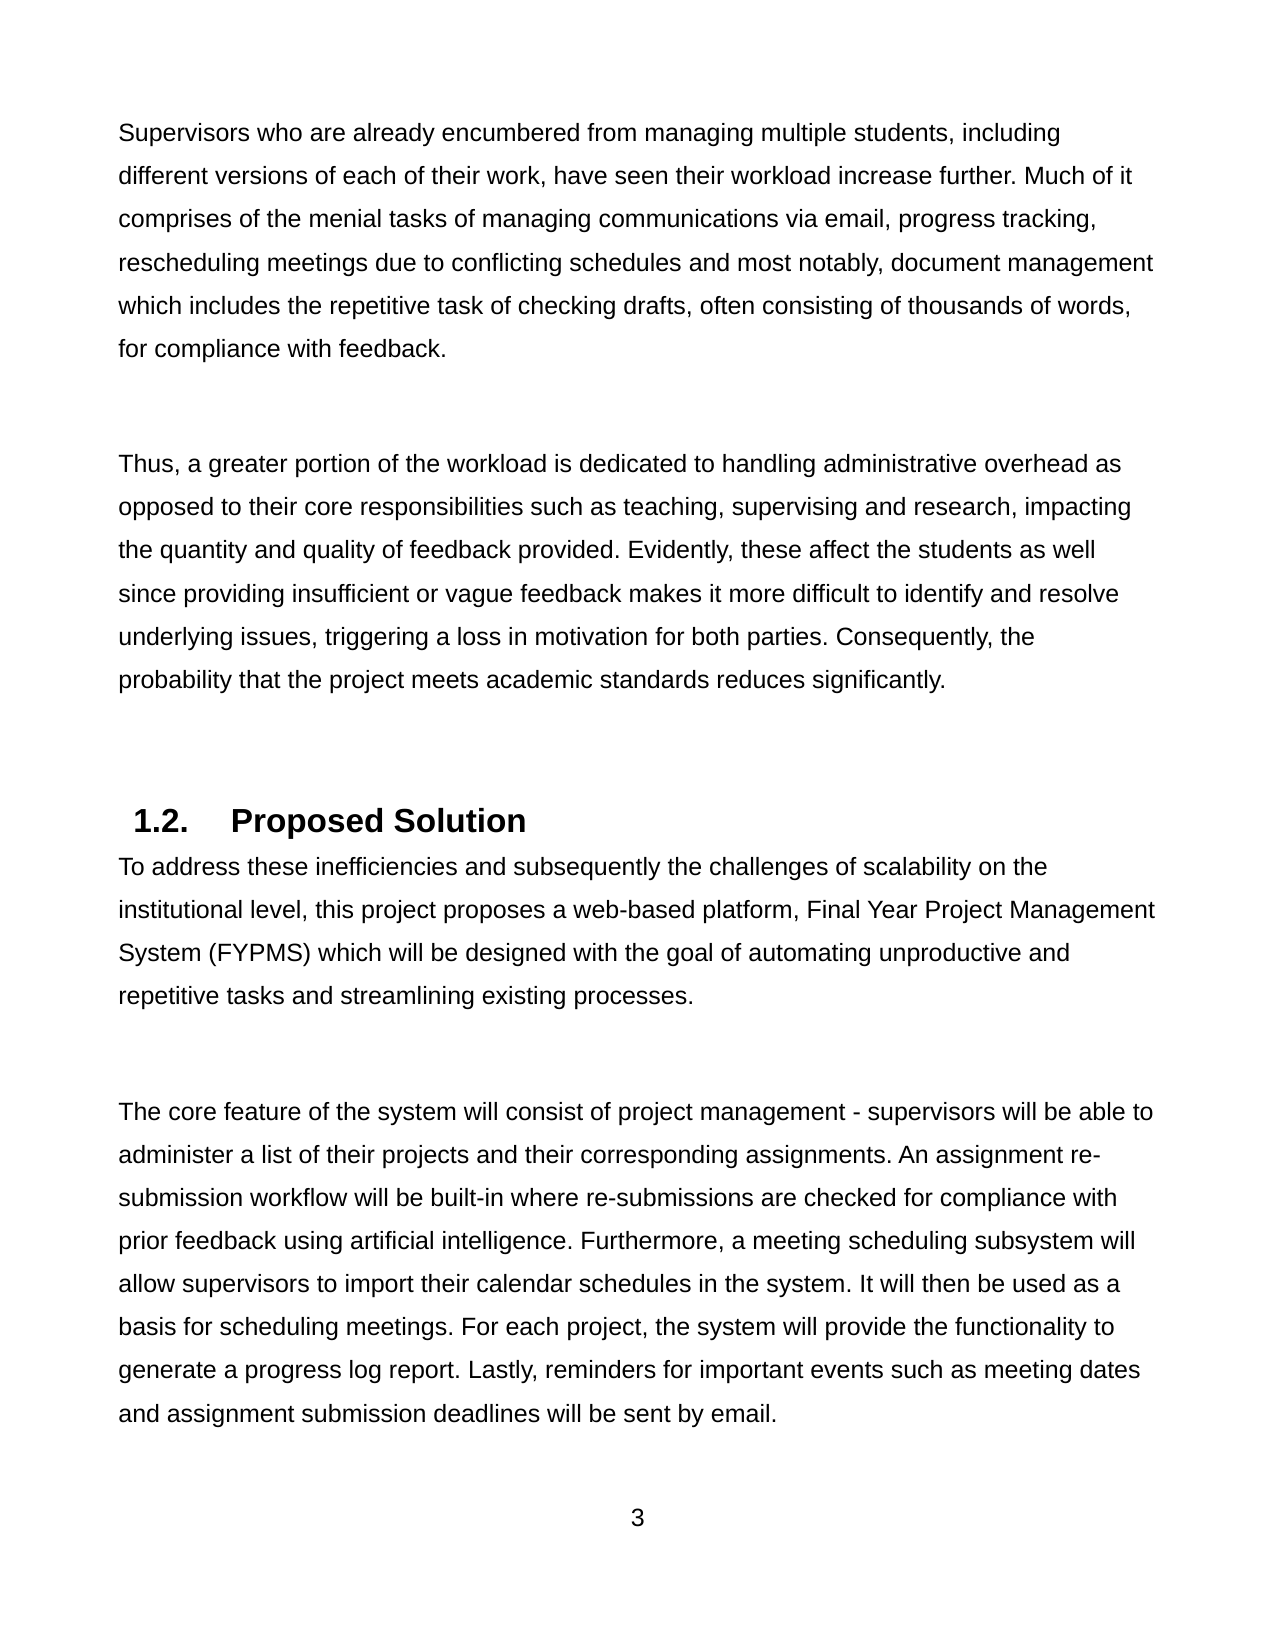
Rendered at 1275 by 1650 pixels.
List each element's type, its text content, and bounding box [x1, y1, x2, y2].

text To address these inefficiencies and subsequently the challenges of scalability on the institutional level, this project proposes a web-based platform, Final Year Project Management System (FYPMS) which will be designed with the goal of automating unproductive and repetitive tasks and streamlining existing processes. [118, 852, 1157, 1010]
text Thus, a greater portion of the workload is dedicated to handling administrative overhead as opposed to their core responsibilities such as teaching, supervising and research, impacting the quantity and quality of feedback provided. Evidently, these affect the students as well since providing insufficient or vague feedback makes it more difficult to identify and resolve underlying issues, triggering a loss in motivation for both parties. Consequently, the probability that the project meets academic standards reduces significantly. [118, 449, 1157, 693]
subtitle Proposed Solution [133, 801, 1157, 839]
text Supervisors who are already encumbered from managing multiple students, including different versions of each of their work, have seen their workload increase further. Much of it comprises of the menial tasks of managing communications via email, progress tracking, rescheduling meetings due to conflicting schedules and most notably, document management which includes the repetitive task of checking drafts, often consisting of thousands of words, for compliance with feedback. [118, 118, 1157, 362]
text The core feature of the system will consist of project management - supervisors will be able to administer a list of their projects and their corresponding assignments. An assignment re-submission workflow will be built-in where re-submissions are checked for compliance with prior feedback using artificial intelligence. Furthermore, a meeting scheduling subsystem will allow supervisors to import their calendar schedules in the system. It will then be used as a basis for scheduling meetings. For each project, the system will provide the functionality to generate a progress log report. Lastly, reminders for important events such as meeting dates and assignment submission deadlines will be sent by email. [118, 1097, 1157, 1427]
